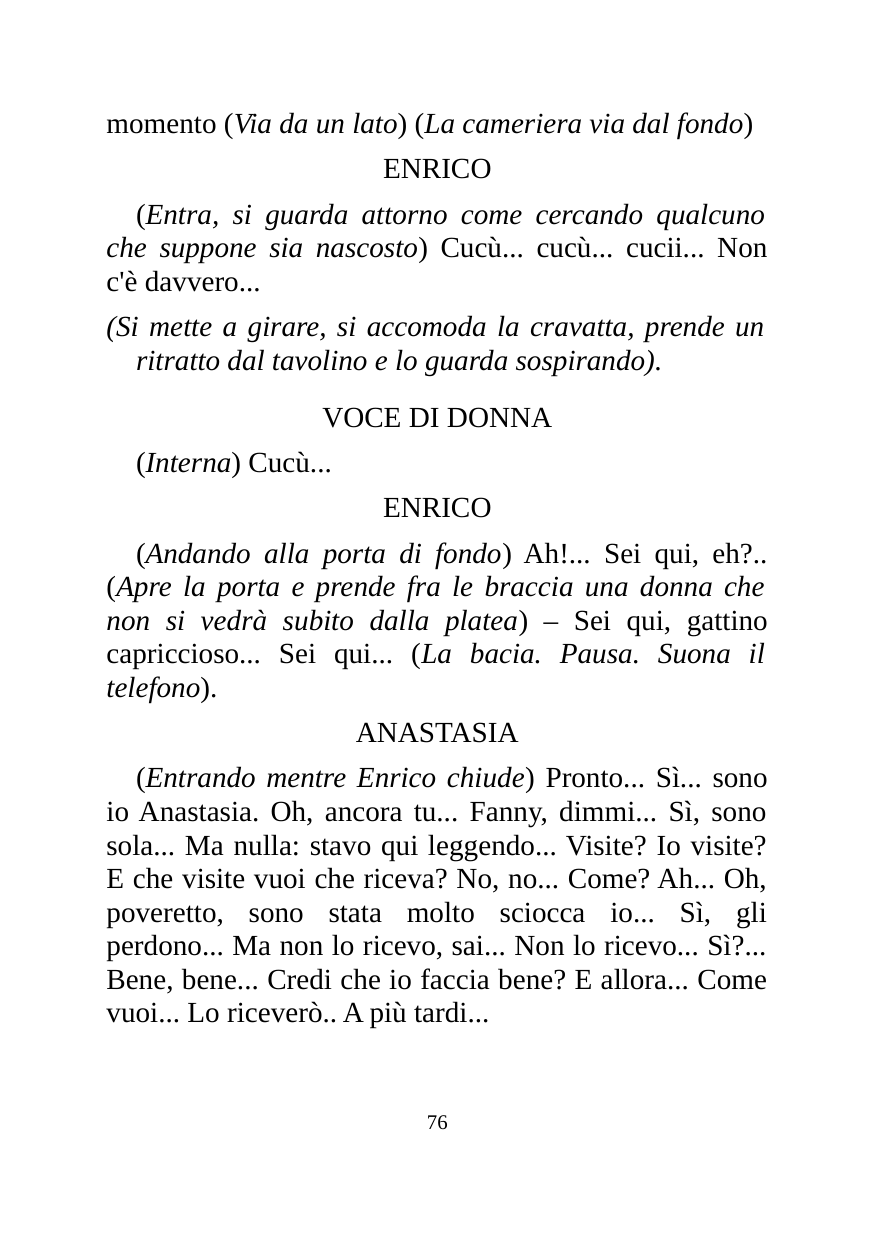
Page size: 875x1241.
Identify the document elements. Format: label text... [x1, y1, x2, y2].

text (Interna) Cucù... [106, 445, 768, 479]
text (Entrando mentre Enrico chiude) Pronto... Sì... sono io Anastasia. Oh, ancora tu... Fanny, dimmi... Sì, sono sola... Ma nulla: stavo qui leggendo... Visite? Io visite? E che visite vuoi che riceva? No, no... Come? Ah... Oh, poveretto, sono stata molto sciocca io... Sì, gli perdono... Ma non lo ricevo, sai... Non lo ricevo... Sì?... Bene, bene... Credi che io faccia bene? E allora... Come vuoi... Lo riceverò.. A più tardi... [106, 761, 768, 1029]
text ANASTASIA [106, 715, 768, 749]
text momento (Via da un lato) (La cameriera via dal fondo) [106, 106, 768, 140]
text (Si mette a girare, si accomoda la cravatta, prende un ritratto dal tavolino e lo guarda sospirando). [106, 309, 768, 376]
text (Andando alla porta di fondo) Ah!... Sei qui, eh?.. (Apre la porta e prende fra le braccia una donna che non si vedrà subito dalla platea) – Sei qui, gattino capriccioso... Sei qui... (La bacia. Pausa. Suona il telefono). [106, 536, 768, 703]
text (Entra, si guarda attorno come cercando qualcuno che suppone sia nascosto) Cucù... cucù... cucii... Non c'è davvero... [106, 197, 768, 297]
text VOCE DI DONNA [106, 400, 768, 433]
text ENRICO [106, 491, 768, 524]
text ENRICO [106, 152, 768, 185]
